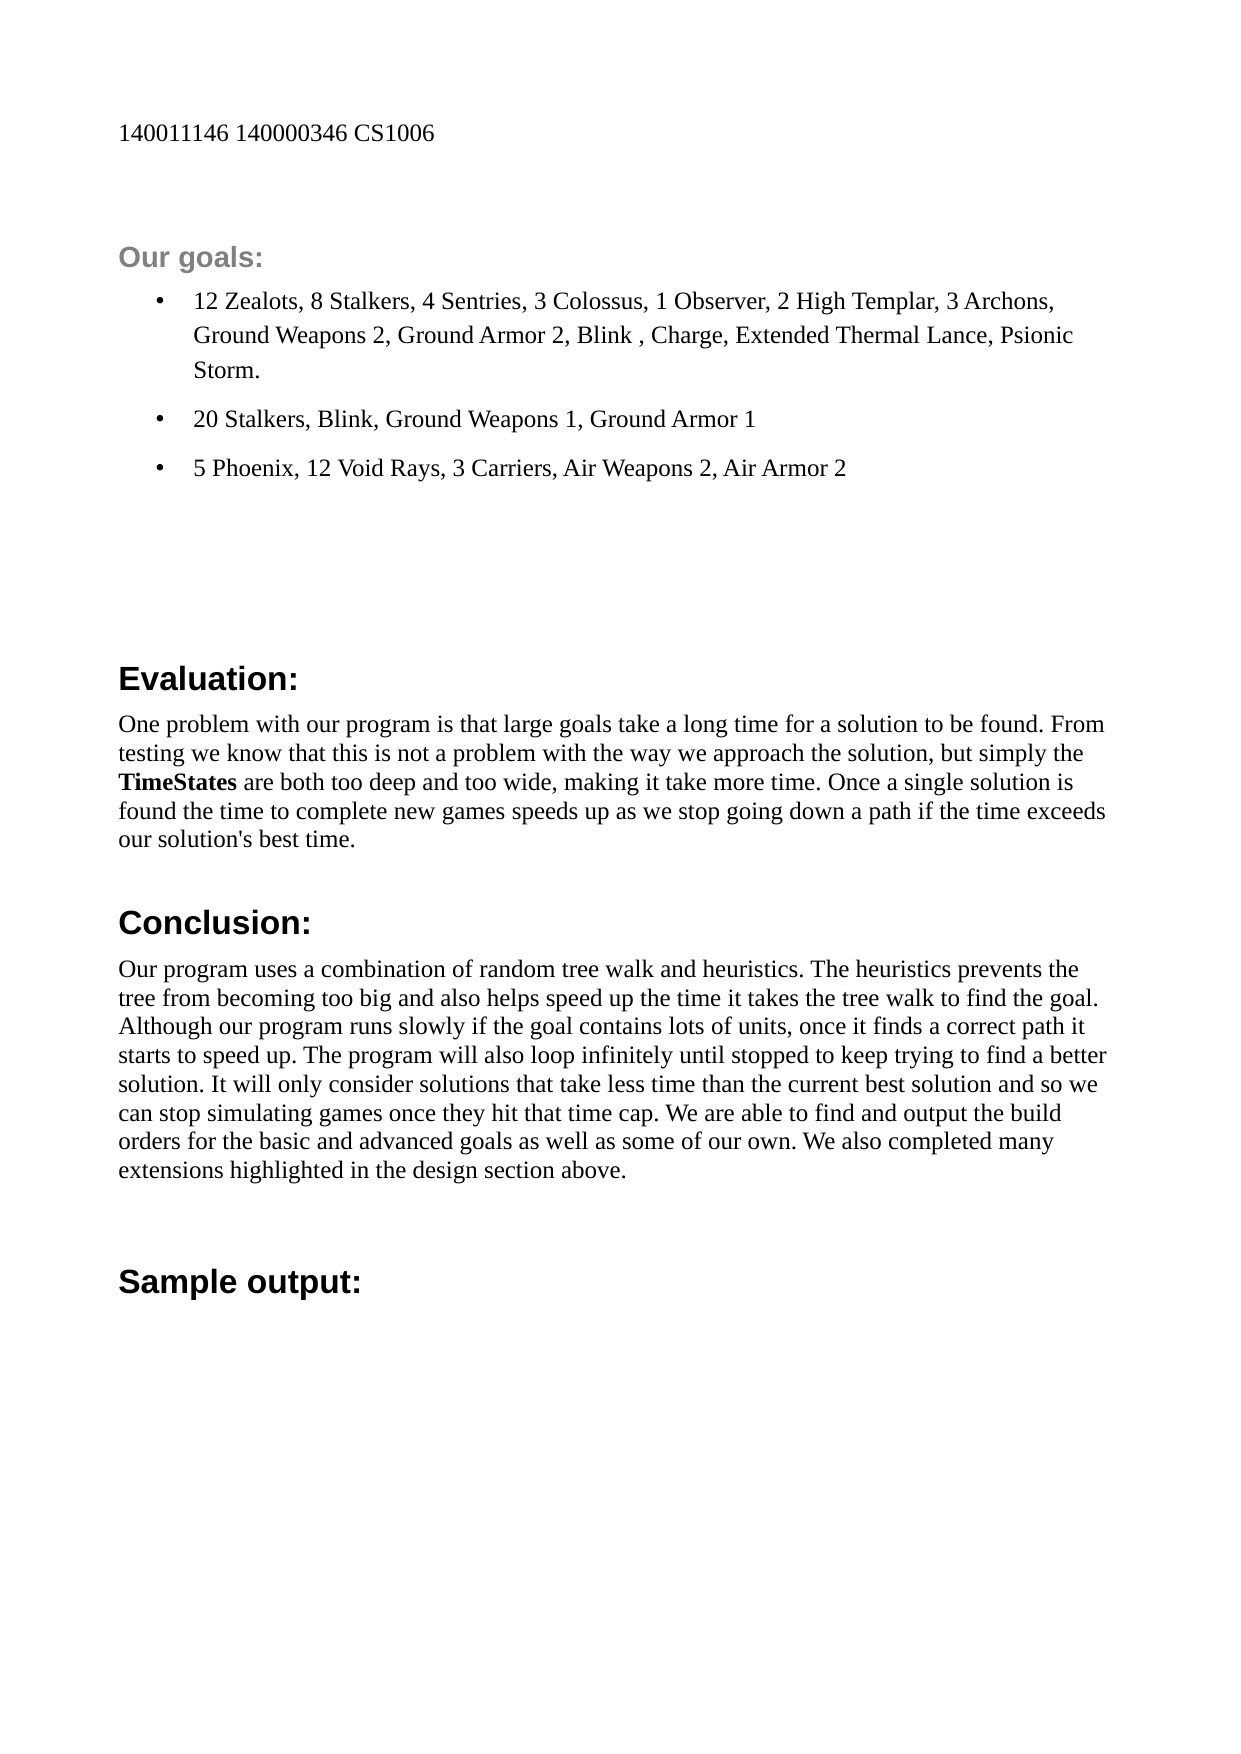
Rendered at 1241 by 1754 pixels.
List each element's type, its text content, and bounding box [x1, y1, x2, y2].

list 5 Phoenix, 12 Void Rays, 3 Carriers, Air Weapons 2, Air Armor 2 [156, 453, 1122, 482]
subtitle Conclusion: [118, 903, 1122, 941]
text Our program uses a combination of random tree walk and heuristics. The heuristics prevents the tree from becoming too big and also helps speed up the time it takes the tree walk to find the goal. Although our program runs slowly if the goal contains lots of units, once it finds a correct path it starts to speed up. The program will also loop infinitely until stopped to keep trying to find a better solution. It will only consider solutions that take less time than the current best solution and so we can stop simulating games once they hit that time cap. We are able to find and output the build orders for the basic and advanced goals as well as some of our own. We also completed many extensions highlighted in the design section above. [118, 954, 1122, 1184]
subtitle Our goals: [118, 240, 1122, 273]
list 20 Stalkers, Blink, Ground Weapons 1, Ground Armor 1 [156, 404, 1122, 433]
text One problem with our program is that large goals take a long time for a solution to be found. From testing we know that this is not a problem with the way we approach the solution, but simply the TimeStates are both too deep and too wide, making it take more time. Once a single solution is found the time to complete new games speeds up as we stop going down a path if the time exceeds our solution's best time. [118, 709, 1122, 853]
list 12 Zealots, 8 Stalkers, 4 Sentries, 3 Colossus, 1 Observer, 2 High Templar, 3 Archons, Ground Weapons 2, Ground Armor 2, Blink , Charge, Extended Thermal Lance, Psionic Storm. [156, 286, 1122, 384]
subtitle Sample output: [118, 1262, 1122, 1301]
subtitle Evaluation: [118, 658, 1122, 697]
